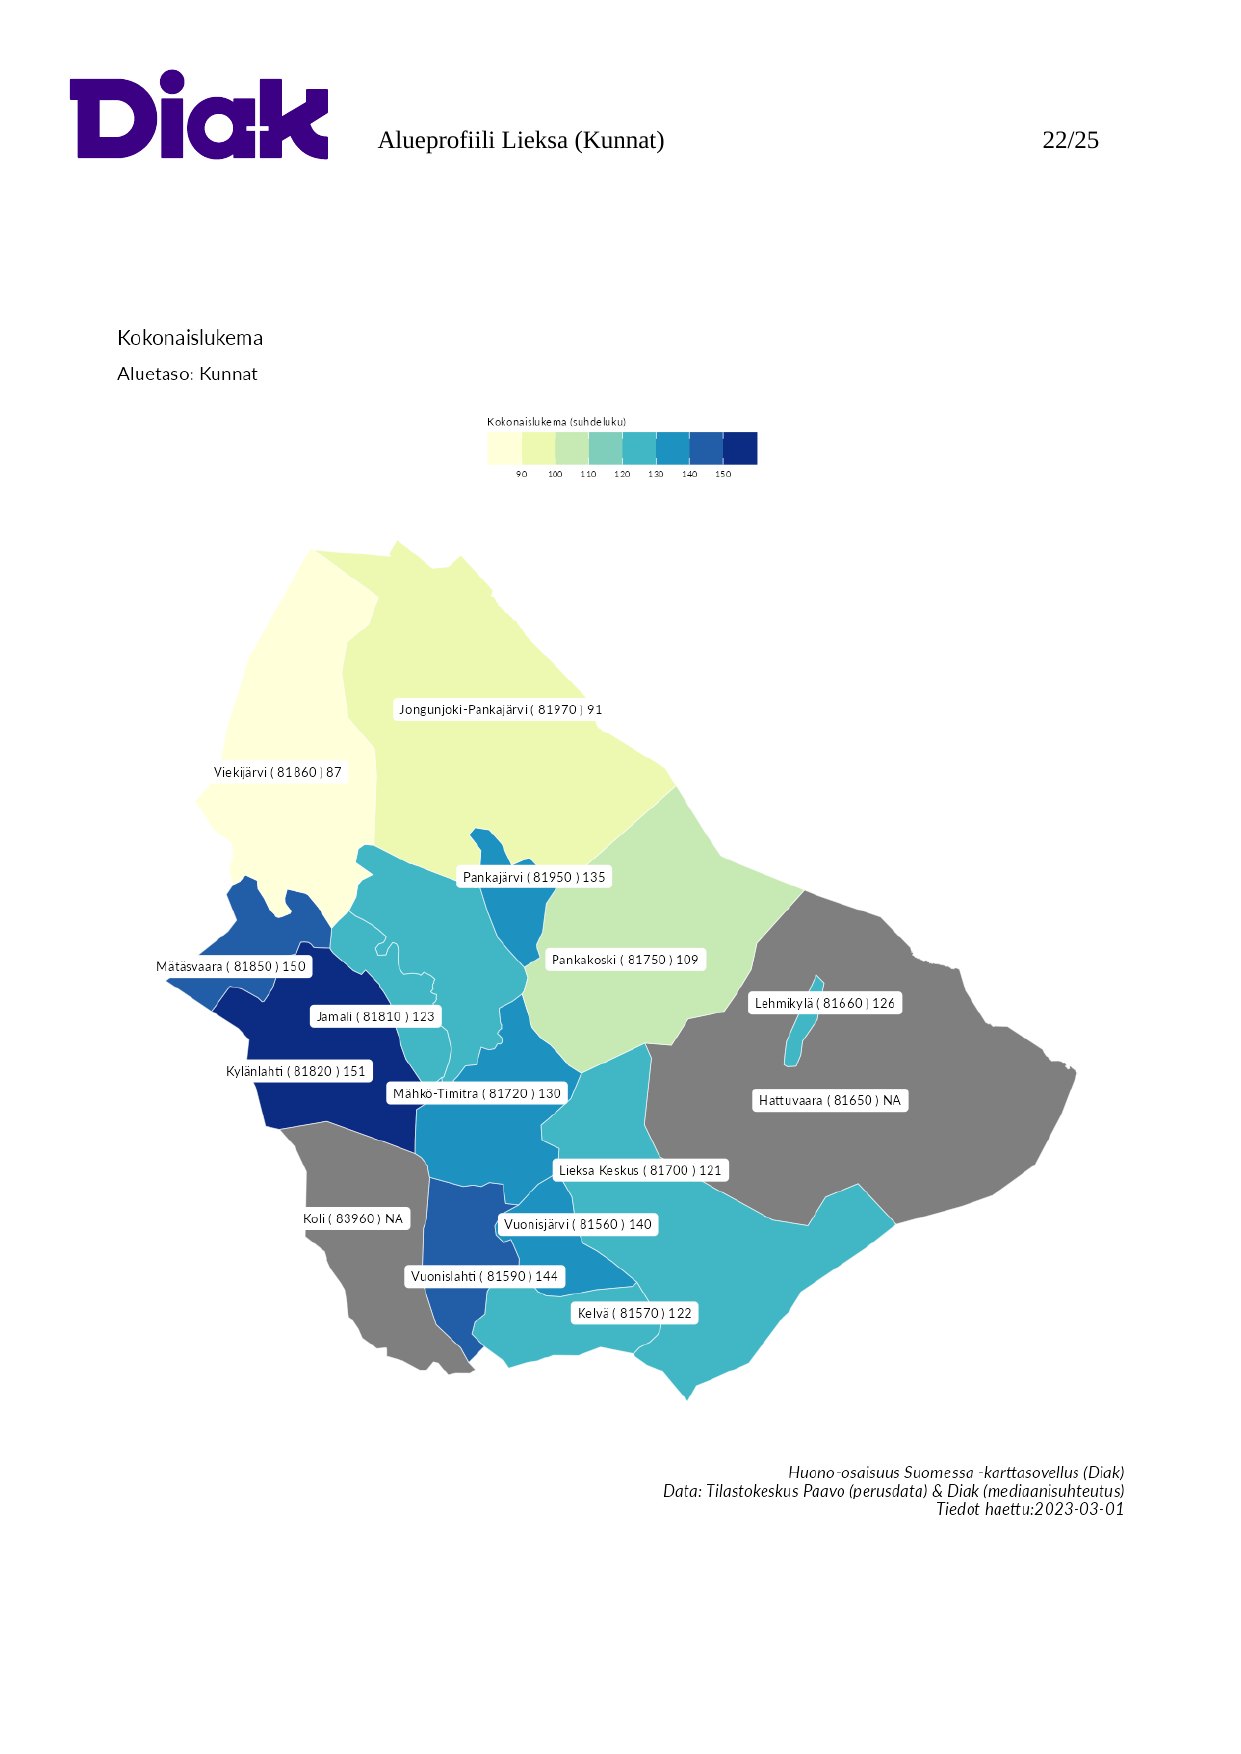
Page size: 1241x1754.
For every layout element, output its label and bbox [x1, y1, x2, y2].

picture [61, 196, 1179, 1651]
